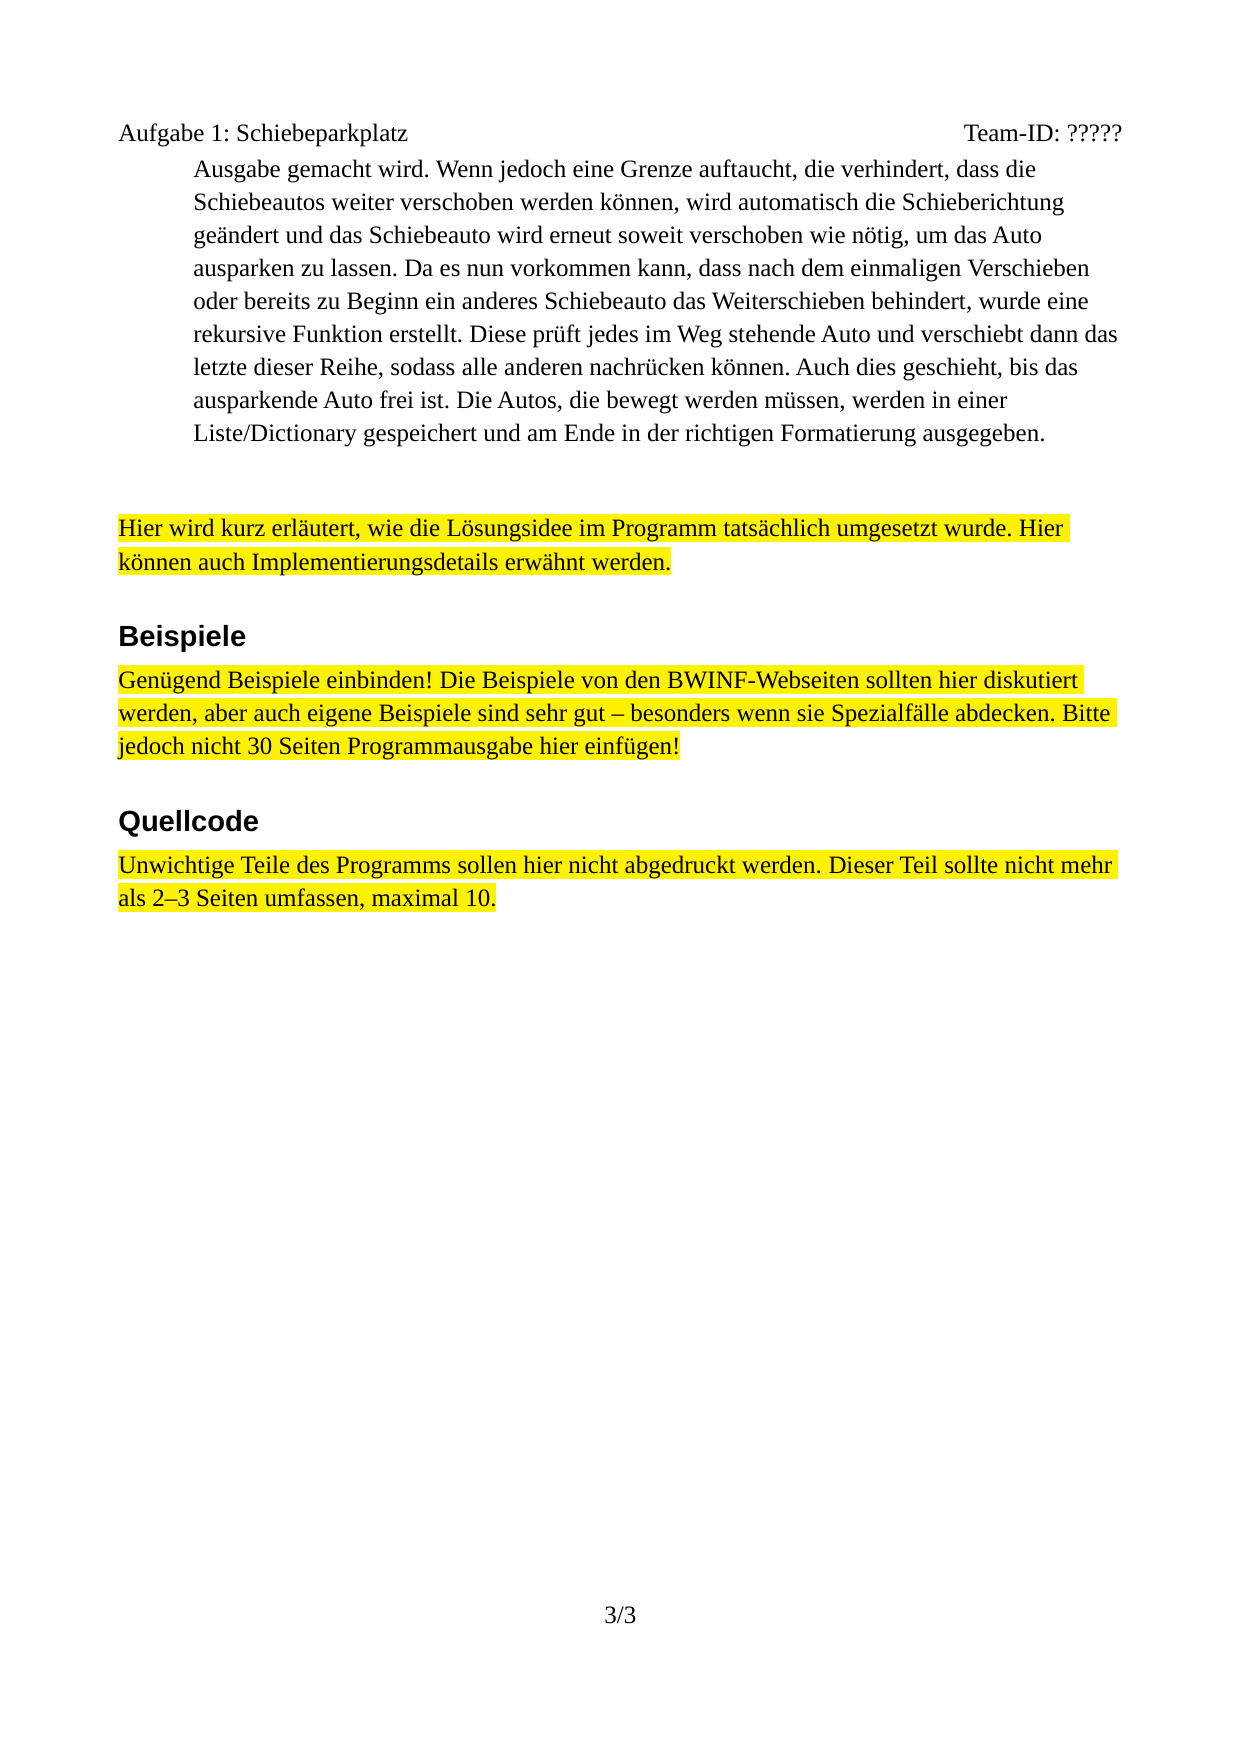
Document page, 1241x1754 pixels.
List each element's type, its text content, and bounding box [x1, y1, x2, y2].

text Genügend Beispiele einbinden! Die Beispiele von den BWINF-Webseiten sollten hier diskutiert werden, aber auch eigene Beispiele sind sehr gut – besonders wenn sie Spezialfälle abdecken. Bitte jedoch nicht 30 Seiten Programmausgabe hier einfügen! [118, 665, 1122, 760]
subtitle Quellcode [118, 804, 1122, 837]
list Ausgabe gemacht wird. Wenn jedoch eine Grenze auftaucht, die verhindert, dass die Schiebeautos weiter verschoben werden können, wird automatisch die Schieberichtung geändert und das Schiebeauto wird erneut soweit verschoben wie nötig, um das Auto ausparken zu lassen. Da es nun vorkommen kann, dass nach dem einmaligen Verschieben oder bereits zu Beginn ein anderes Schiebeauto das Weiterschieben behindert, wurde eine rekursive Funktion erstellt. Diese prüft jedes im Weg stehende Auto und verschiebt dann das letzte dieser Reihe, sodass alle anderen nachrücken können. Auch dies geschieht, bis das ausparkende Auto frei ist. Die Autos, die bewegt werden müssen, werden in einer Liste/Dictionary gespeichert und am Ende in der richtigen Formatierung ausgegeben. [156, 154, 1122, 447]
text Hier wird kurz erläutert, wie die Lösungsidee im Programm tatsächlich umgesetzt wurde. Hier können auch Implementierungsdetails erwähnt werden. [118, 513, 1122, 575]
subtitle Beispiele [118, 619, 1122, 653]
text Unwichtige Teile des Programms sollen hier nicht abgedruckt werden. Dieser Teil sollte nicht mehr als 2–3 Seiten umfassen, maximal 10. [118, 850, 1122, 912]
